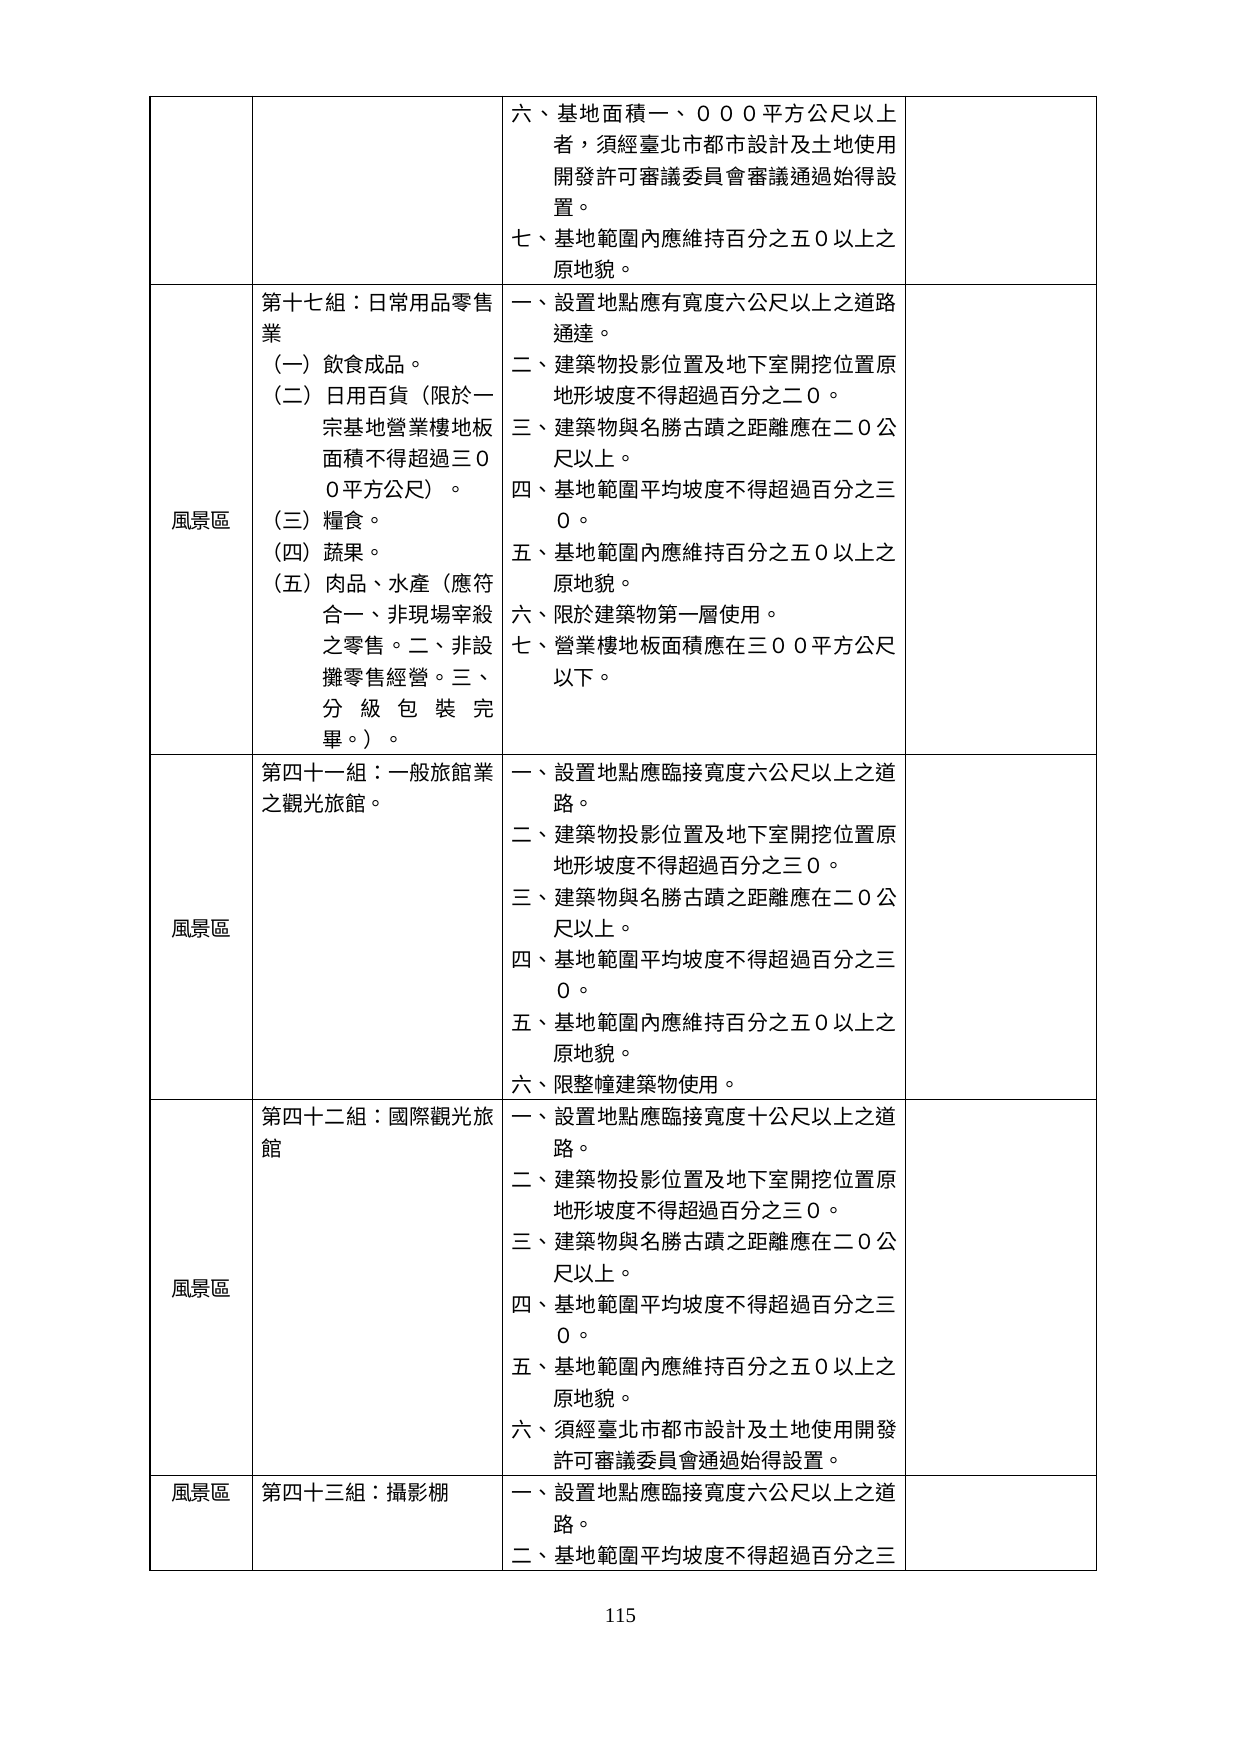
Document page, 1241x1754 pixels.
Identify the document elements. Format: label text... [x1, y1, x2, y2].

table_cell 一、設置地點應有寬度六公尺以上之道路通達。 二、建築物投影位置及地下室開挖位置原地形坡度不得超過百分之二０。 三、建築物與名勝古蹟之距離應在二０公尺以上。 四、基地範圍平均坡度不得超過百分之三０。 五、基地範圍內應維持百分之五０以上之原地貌。 六、限於建築物第一層使用。 七、營業樓地板面積應在三００平方公尺以下。 [503, 285, 905, 754]
table_cell [906, 1100, 1096, 1475]
table_cell 第十七組：日常用品零售業 （一）飲食成品。 （二）日用百貨（限於一宗基地營業樓地板面積不得超過三００平方公尺）。 （三）糧食。 （四）蔬果。 （五）肉品、水產（應符合一、非現場宰殺之零售。二、非設攤零售經營。三、分級包裝完畢。）。 [253, 285, 502, 754]
table_cell 風景區 [151, 1476, 252, 1569]
table_cell [906, 285, 1096, 754]
table_cell [253, 97, 502, 284]
table_cell 風景區 [151, 285, 252, 754]
table_cell 一、設置地點應臨接寬度六公尺以上之道路。 二、建築物投影位置及地下室開挖位置原地形坡度不得超過百分之三０。 三、建築物與名勝古蹟之距離應在二０公尺以上。 四、基地範圍平均坡度不得超過百分之三０。 五、基地範圍內應維持百分之五０以上之原地貌。 六、限整幢建築物使用。 [503, 755, 905, 1099]
table_cell 風景區 [151, 1100, 252, 1475]
table_cell 第四十二組：國際觀光旅館 [253, 1100, 502, 1475]
table_cell [906, 755, 1096, 1099]
table_cell [151, 97, 252, 284]
table_cell [906, 1476, 1096, 1569]
table_cell 一、設置地點應臨接寬度六公尺以上之道路。 二、基地範圍平均坡度不得超過百分之三 [503, 1476, 905, 1569]
table_cell [906, 97, 1096, 284]
table_cell 第四十三組：攝影棚 [253, 1476, 502, 1569]
table_cell 六、基地面積一、０００平方公尺以上者，須經臺北市都市設計及土地使用開發許可審議委員會審議通過始得設置。 七、基地範圍內應維持百分之五０以上之原地貌。 [503, 97, 905, 284]
table_cell 一、設置地點應臨接寬度十公尺以上之道路。 二、建築物投影位置及地下室開挖位置原地形坡度不得超過百分之三０。 三、建築物與名勝古蹟之距離應在二０公尺以上。 四、基地範圍平均坡度不得超過百分之三０。 五、基地範圍內應維持百分之五０以上之原地貌。 六、須經臺北市都市設計及土地使用開發許可審議委員會通過始得設置。 [503, 1100, 905, 1475]
table_cell 第四十一組：一般旅館業之觀光旅館。 [253, 755, 502, 1099]
table_cell 風景區 [151, 755, 252, 1099]
